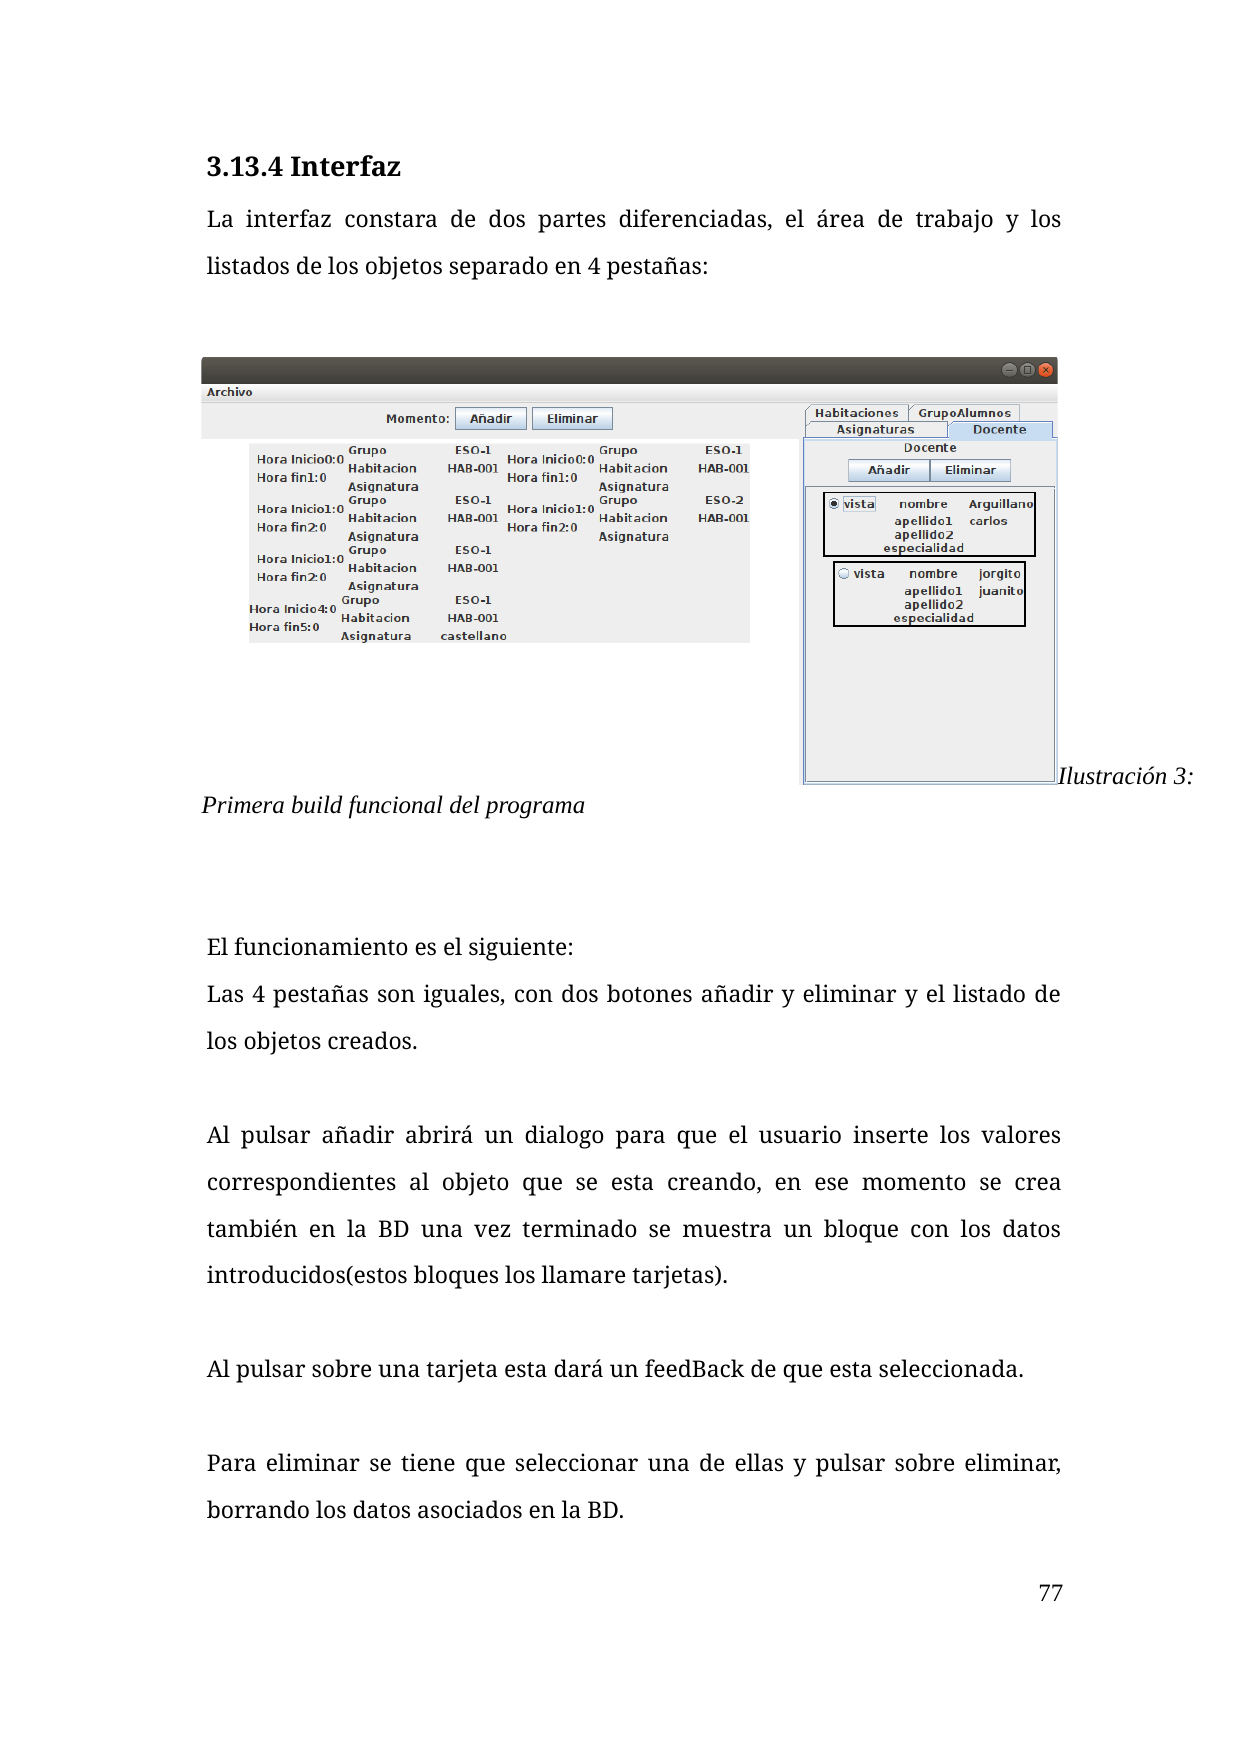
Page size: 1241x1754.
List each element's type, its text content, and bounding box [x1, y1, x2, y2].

text La interfaz constara de dos partes diferenciadas, el área de trabajo y los listados de los objetos separado en 4 pestañas: [207, 203, 1063, 281]
text Al pulsar añadir abrirá un dialogo para que el usuario inserte los valores correspondientes al objeto que se esta creando, en ese momento se crea también en la BD una vez terminado se muestra un bloque con los datos introducidos(estos bloques los llamare tarjetas). [207, 1119, 1063, 1291]
text Ilustración 3: Primera build funcional del programa [201, 785, 1240, 819]
text 3.13.4 Interfaz [207, 148, 1063, 184]
text Las 4 pestañas son iguales, con dos botones añadir y eliminar y el listado de los objetos creados. [207, 978, 1063, 1056]
text Para eliminar se tiene que seleccionar una de ellas y pulsar sobre eliminar, borrando los datos asociados en la BD. [207, 1447, 1063, 1525]
text El funcionamiento es el siguiente: [207, 931, 1063, 962]
text Al pulsar sobre una tarjeta esta dará un feedBack de que esta seleccionada. [207, 1353, 1063, 1384]
picture [201, 357, 1058, 785]
